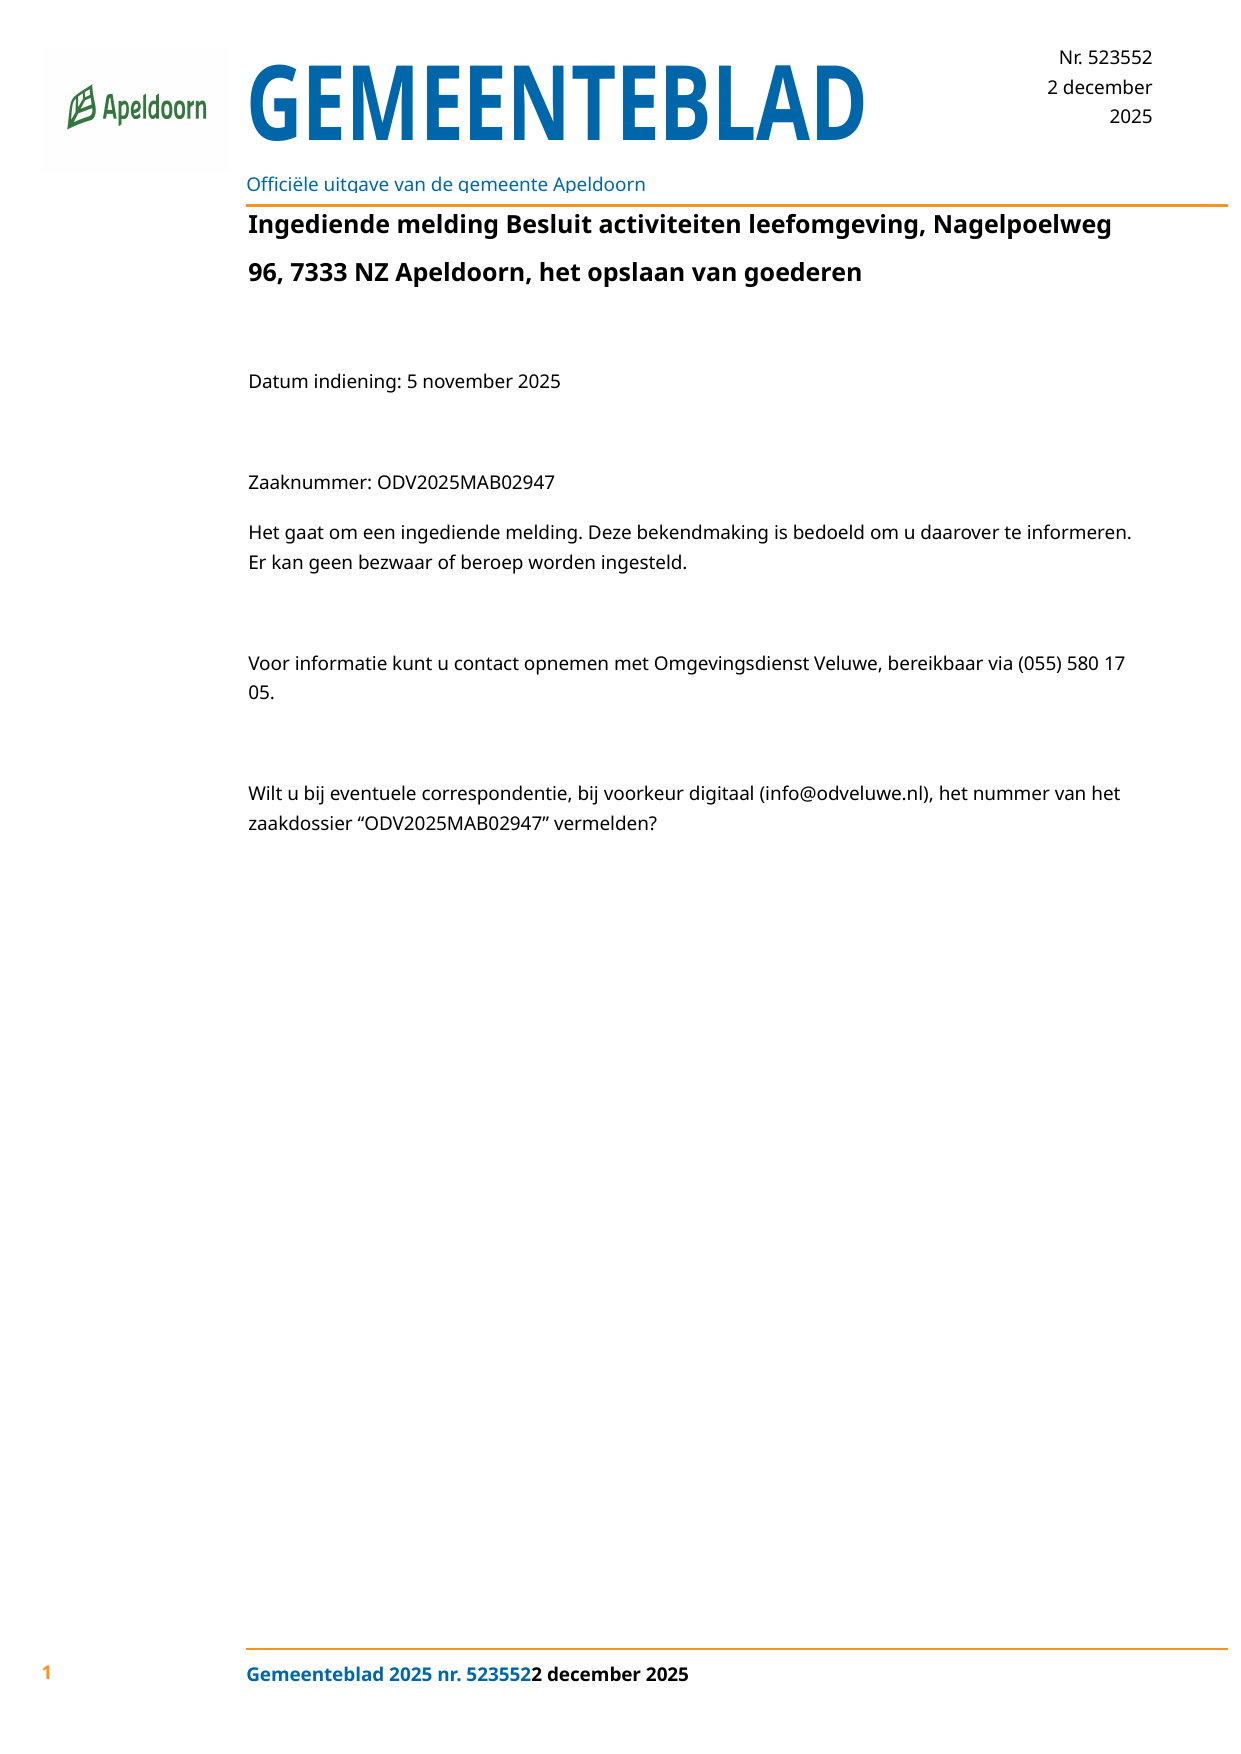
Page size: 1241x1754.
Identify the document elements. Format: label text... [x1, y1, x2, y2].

text Het gaat om een ingediende melding. Deze bekendmaking is bedoeld om u daarover te informeren. Er kan geen bezwaar of beroep worden ingesteld. [248, 519, 1152, 575]
text Ingediende melding Besluit activiteiten leefomgeving, Nagelpoelweg 96, 7333 NZ Apeldoorn, het opslaan van goederen [248, 207, 1152, 288]
text Voor informatie kunt u contact opnemen met Omgevingsdienst Veluwe, bereikbaar via (055) 580 17 05. [248, 650, 1152, 705]
picture [41, 47, 231, 172]
text Datum indiening: 5 november 2025 [248, 368, 1152, 394]
text Wilt u bij eventuele correspondentie, bij voorkeur digitaal (info@odveluwe.nl), het nummer van het zaakdossier “ODV2025MAB02947” vermelden? [248, 780, 1152, 836]
text Zaaknummer: ODV2025MAB02947 [248, 469, 1152, 495]
